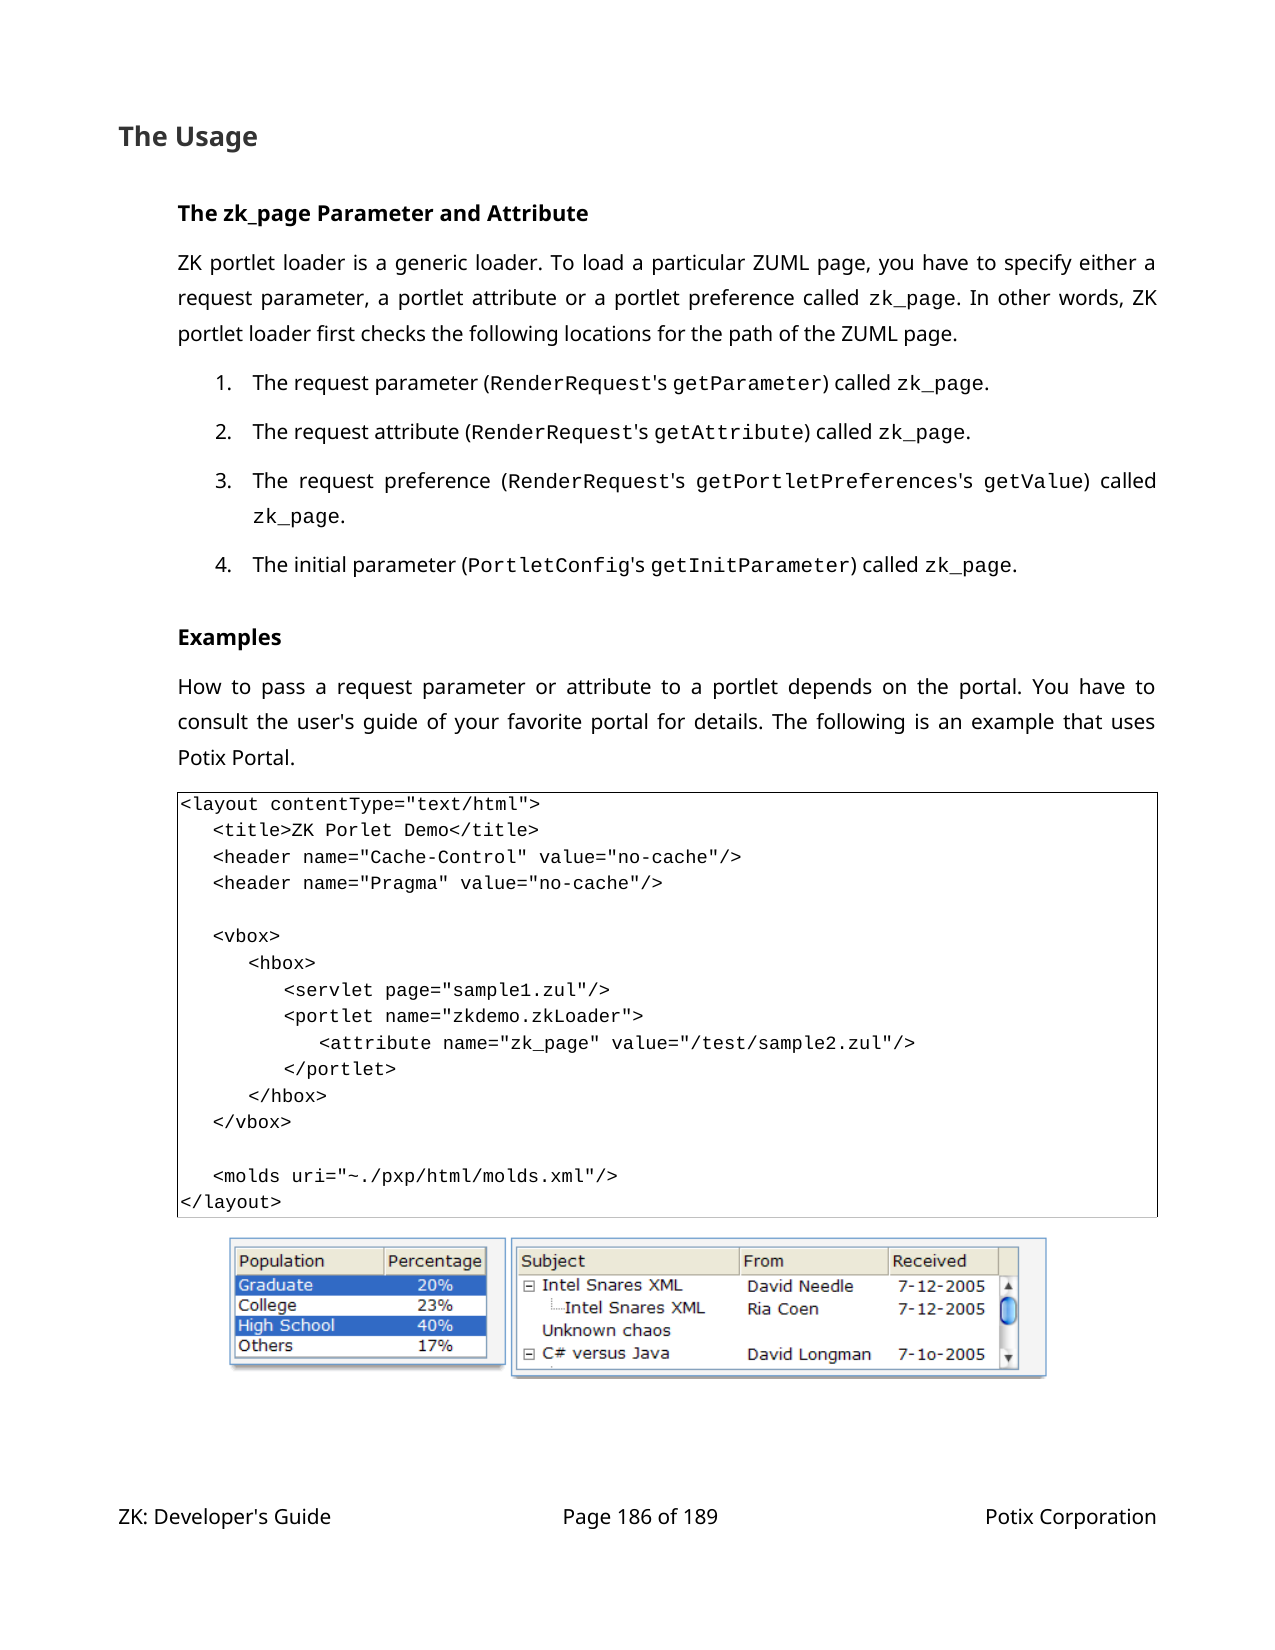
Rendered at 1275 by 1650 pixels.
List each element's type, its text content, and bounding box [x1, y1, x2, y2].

list The initial parameter (PortletConfig's getInitParameter) called zk_page. [215, 551, 1157, 579]
subtitle The zk_page Parameter and Attribute [177, 197, 1157, 227]
text ZK portlet loader is a generic loader. To load a particular ZUML page, you have to specify either a request parameter, a portlet attribute or a portlet preference called zk_page. In other words, ZK portlet loader first checks the following locations for the path of the ZUML page. [177, 248, 1157, 347]
text How to pass a request parameter or attribute to a portlet depends on the portal. You have to consult the user's guide of your favorite portal for details. The following is an example that uses Potix Portal. [177, 672, 1157, 771]
list The request attribute (RenderRequest's getAttribute) called zk_page. [215, 417, 1157, 445]
list The request parameter (RenderRequest's getParameter) called zk_page. [215, 368, 1157, 396]
list The request preference (RenderRequest's getPortletPreferences's getValue) called zk_page. [215, 466, 1157, 530]
text <layout contentType="text/html"> <title>ZK Porlet Demo</title> <header name="Cache-Control" value="no-cache"/> <header name="Pragma" value="no-cache"/> <vbox> <hbox> <servlet page="sample1.zul"/> <portlet name="zkdemo.zkLoader"> <attribute name="zk_page" value="/test/sample2.zul"/> </portlet> </hbox> </vbox> <molds uri="~./pxp/html/molds.xml"/> </layout> [178, 793, 1157, 1217]
picture [227, 1235, 1048, 1379]
subtitle The Usage [118, 118, 1157, 155]
subtitle Examples [177, 622, 1157, 652]
